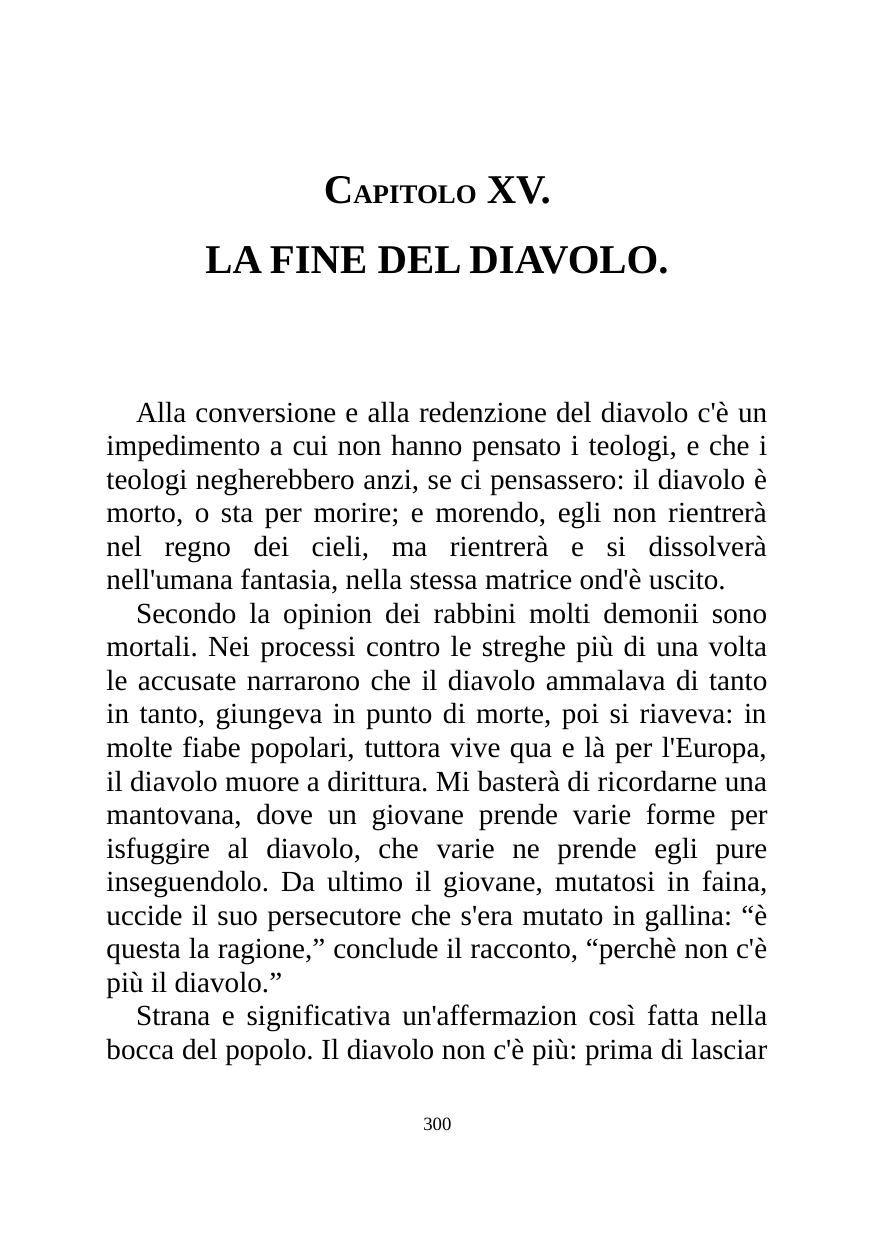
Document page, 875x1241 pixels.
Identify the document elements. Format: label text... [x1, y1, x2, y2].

text Strana e significativa un'affermazion così fatta nella bocca del popolo. Il diavolo non c'è più: prima di lasciar [106, 998, 768, 1066]
subtitle Capitolo XV. LA FINE DEL DIAVOLO. [106, 165, 768, 283]
text Secondo la opinion dei rabbini molti demonii sono mortali. Nei processi contro le streghe più di una volta le accusate narrarono che il diavolo ammalava di tanto in tanto, giungeva in punto di morte, poi si riaveva: in molte fiabe popolari, tuttora vive qua e là per l'Europa, il diavolo muore a dirittura. Mi basterà di ricordarne una mantovana, dove un giovane prende varie forme per isfuggire al diavolo, che varie ne prende egli pure inseguendolo. Da ultimo il giovane, mutatosi in faina, uccide il suo persecutore che s'era mutato in gallina: “è questa la ragione,” conclude il racconto, “perchè non c'è più il diavolo.” [106, 596, 768, 998]
text Alla conversione e alla redenzione del diavolo c'è un impedimento a cui non hanno pensato i teologi, e che i teologi negherebbero anzi, se ci pensassero: il diavolo è morto, o sta per morire; e morendo, egli non rientrerà nel regno dei cieli, ma rientrerà e si dissolverà nell'umana fantasia, nella stessa matrice ond'è uscito. [106, 395, 768, 596]
